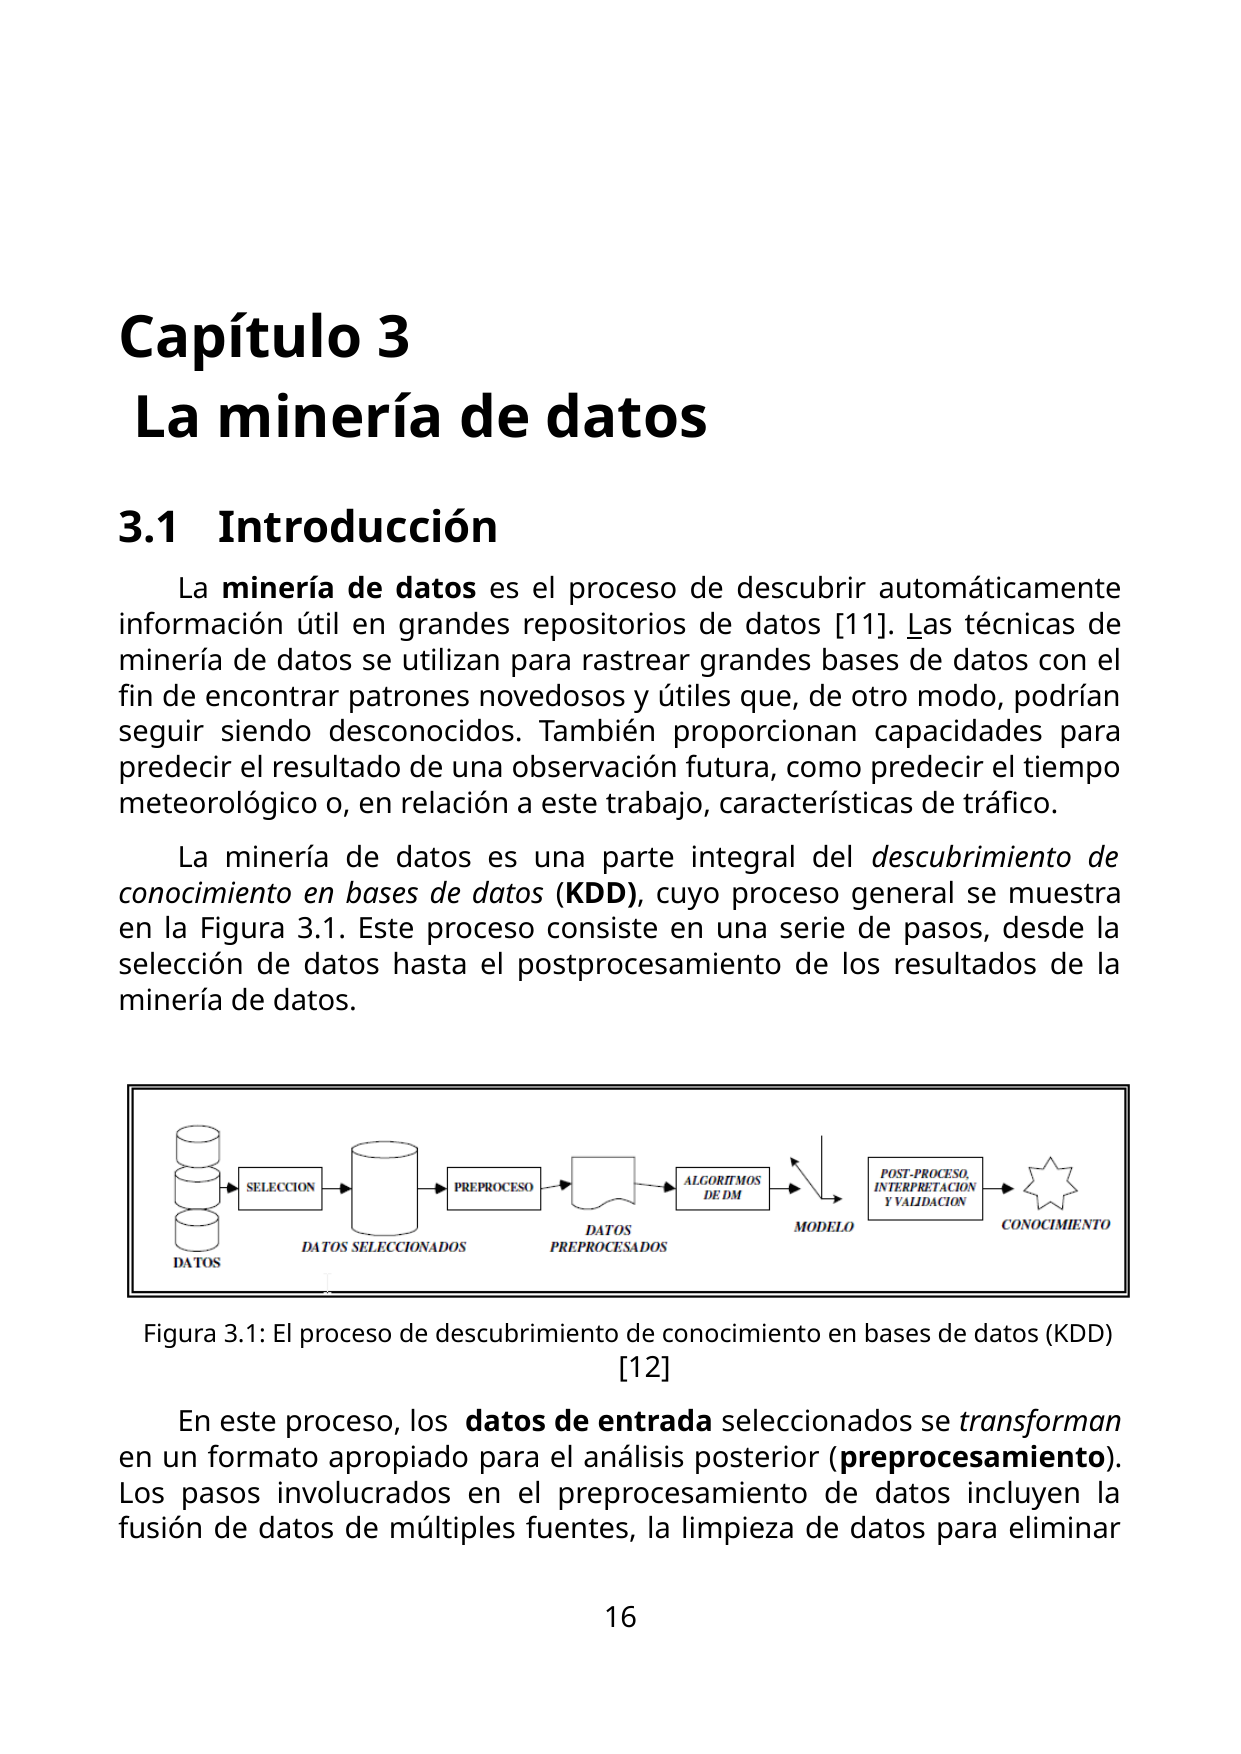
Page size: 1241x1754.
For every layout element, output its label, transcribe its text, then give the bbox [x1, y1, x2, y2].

text Figura 3.1: El proceso de descubrimiento de conocimiento en bases de datos (KDD) [126, 1300, 1130, 1350]
text La minería de datos es el proceso de descubrir automáticamente información útil en grandes repositorios de datos [0]. Las técnicas de minería de datos se utilizan para rastrear grandes bases de datos con el fin de encontrar patrones novedosos y útiles que, de otro modo, podrían seguir siendo desconocidos. También proporcionan capacidades para predecir el resultado de una observación futura, como predecir el tiempo meteorológico o, en relación a este trabajo, características de tráfico. [118, 568, 1122, 822]
text En este proceso, los datos de entrada seleccionados se transforman en un formato apropiado para el análisis posterior (preprocesamiento). Los pasos involucrados en el preprocesamiento de datos incluyen la fusión de datos de múltiples fuentes, la limpieza de datos para eliminar [118, 1401, 1122, 1547]
subtitle La minería de datos [118, 295, 1122, 454]
text La minería de datos es una parte integral del descubrimiento de conocimiento en bases de datos (KDD), cuyo proceso general se muestra en la Figura 3.1. Este proceso consiste en una serie de pasos, desde la selección de datos hasta el postprocesamiento de los resultados de la minería de datos. [118, 836, 1122, 1019]
subtitle Introducción [118, 496, 1122, 555]
text [0] [118, 1317, 1130, 1386]
picture [126, 1082, 1130, 1300]
